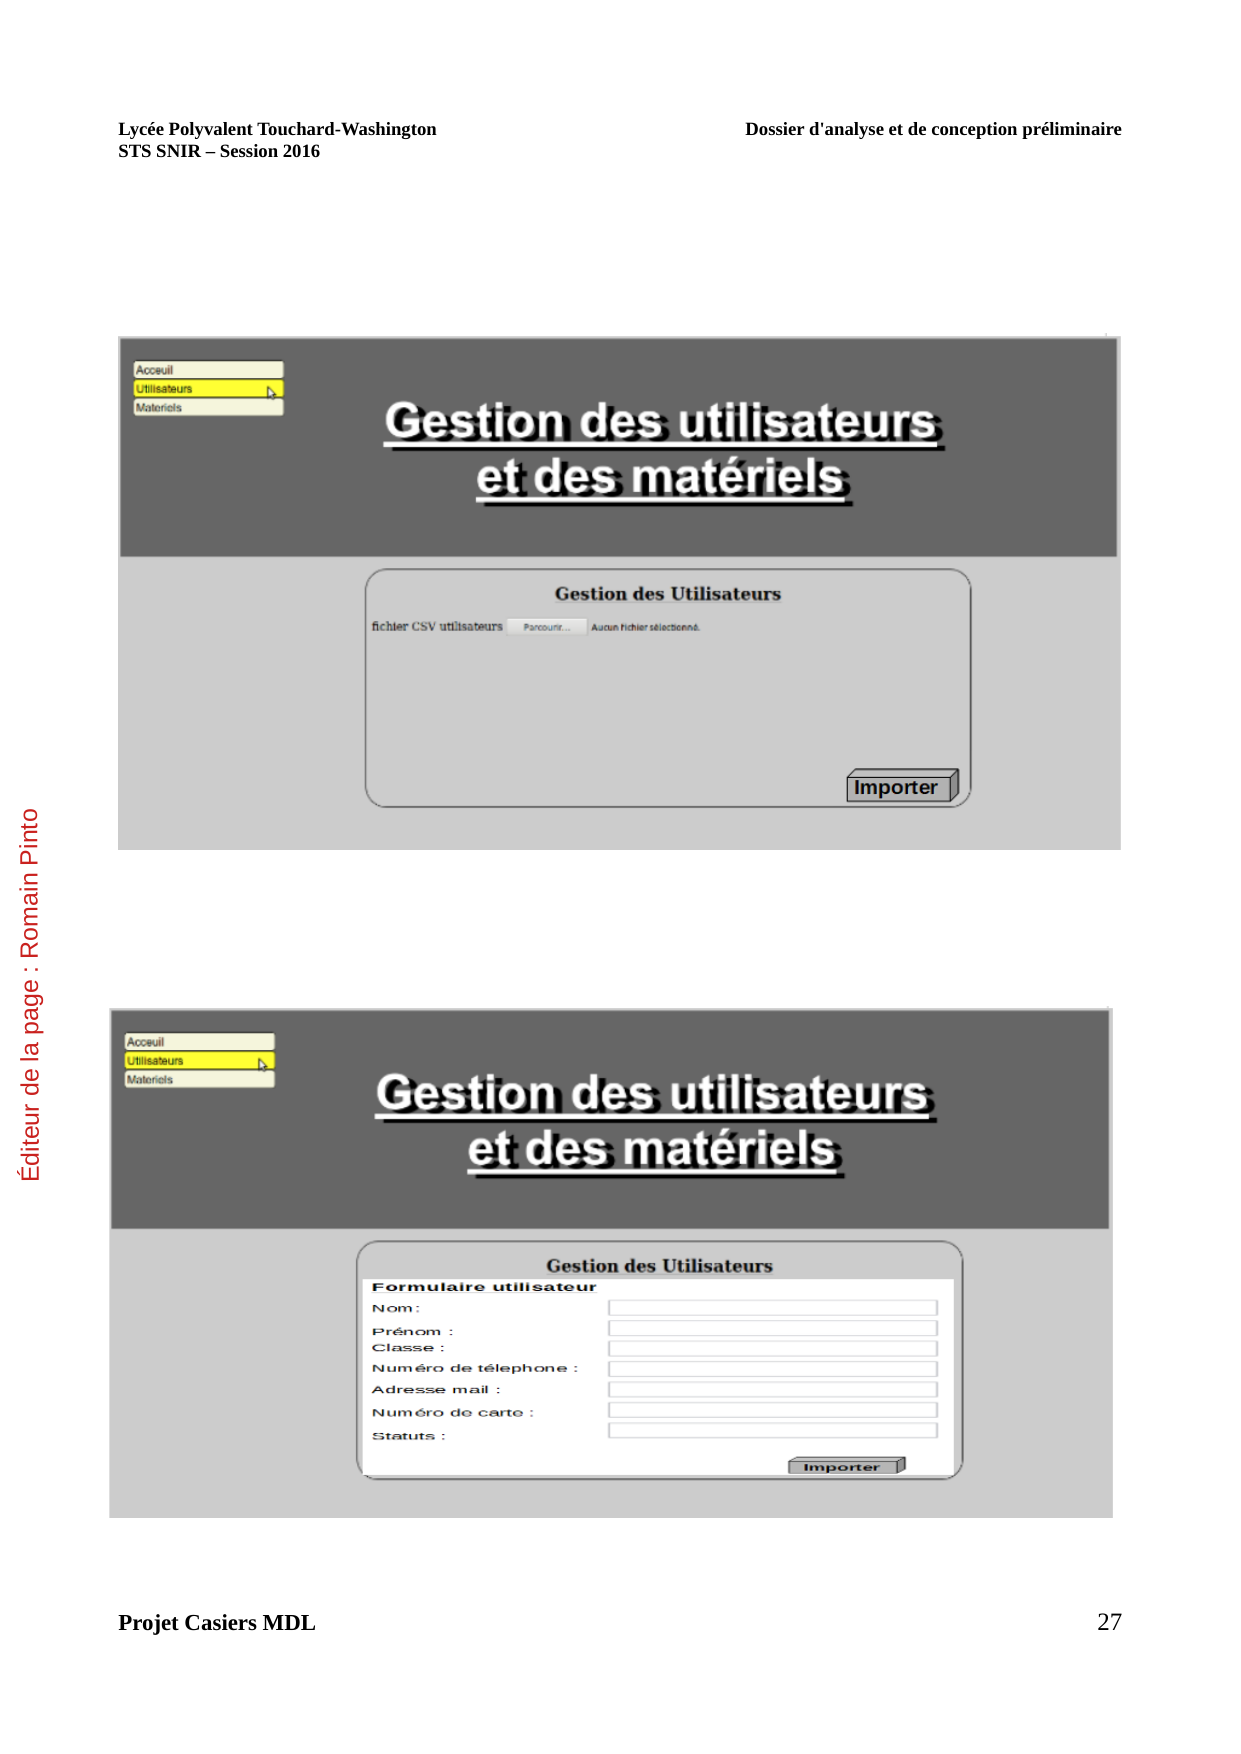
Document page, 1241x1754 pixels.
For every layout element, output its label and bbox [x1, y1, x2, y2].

picture [118, 333, 1123, 850]
picture [109, 1006, 1114, 1518]
